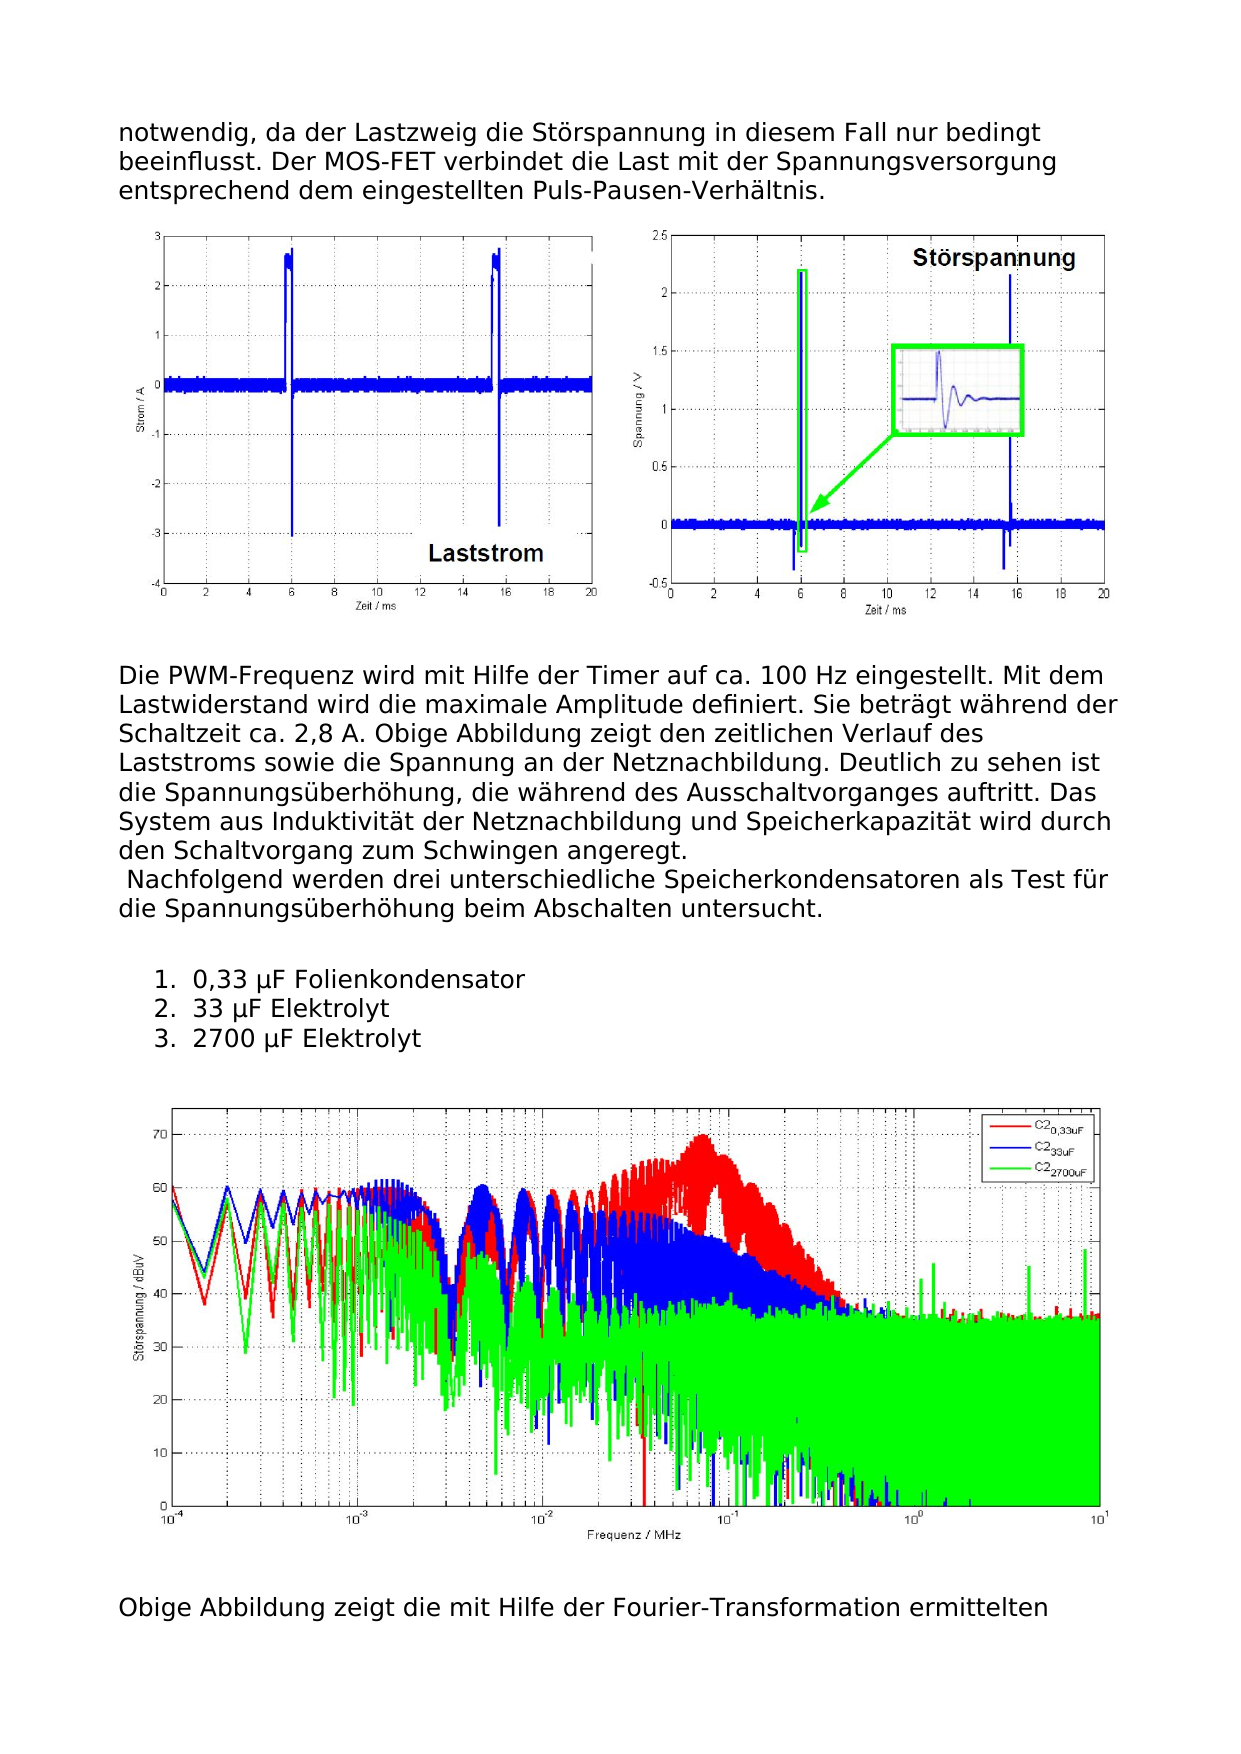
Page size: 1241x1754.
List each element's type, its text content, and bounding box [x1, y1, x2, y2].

list 0,33 μF Folienkondensator [177, 966, 1122, 995]
text Obige Abbildung zeigt die mit Hilfe der Fourier-Transformation ermittelten [118, 1594, 1122, 1623]
text notwendig, da der Lastzweig die Störspannung in diesem Fall nur bedingt beeinflusst. Der MOS-FET verbindet die Last mit der Spannungsversorgung entsprechend dem eingestellten Puls-Pausen-Verhältnis. [118, 118, 1122, 206]
list 33 μF Elektrolyt [177, 995, 1122, 1024]
picture [118, 1082, 1123, 1552]
text Die PWM-Frequenz wird mit Hilfe der Timer auf ca. 100 Hz eingestellt. Mit dem Lastwiderstand wird die maximale Amplitude definiert. Sie beträgt während der Schaltzeit ca. 2,8 A. Obige Abbildung zeigt den zeitlichen Verlauf des Laststroms sowie die Spannung an der Netznachbildung. Deutlich zu sehen ist die Spannungsüberhöhung, die während des Ausschaltvorganges auftritt. Das System aus Induktivität der Netznachbildung und Speicherkapazität wird durch den Schaltvorgang zum Schwingen angeregt. Nachfolgend werden drei unterschiedliche Speicherkondensatoren als Test für die Spannungsüberhöhung beim Abschalten untersucht. [118, 661, 1122, 923]
picture [118, 218, 1123, 620]
list 2700 μF Elektrolyt [177, 1024, 1122, 1053]
